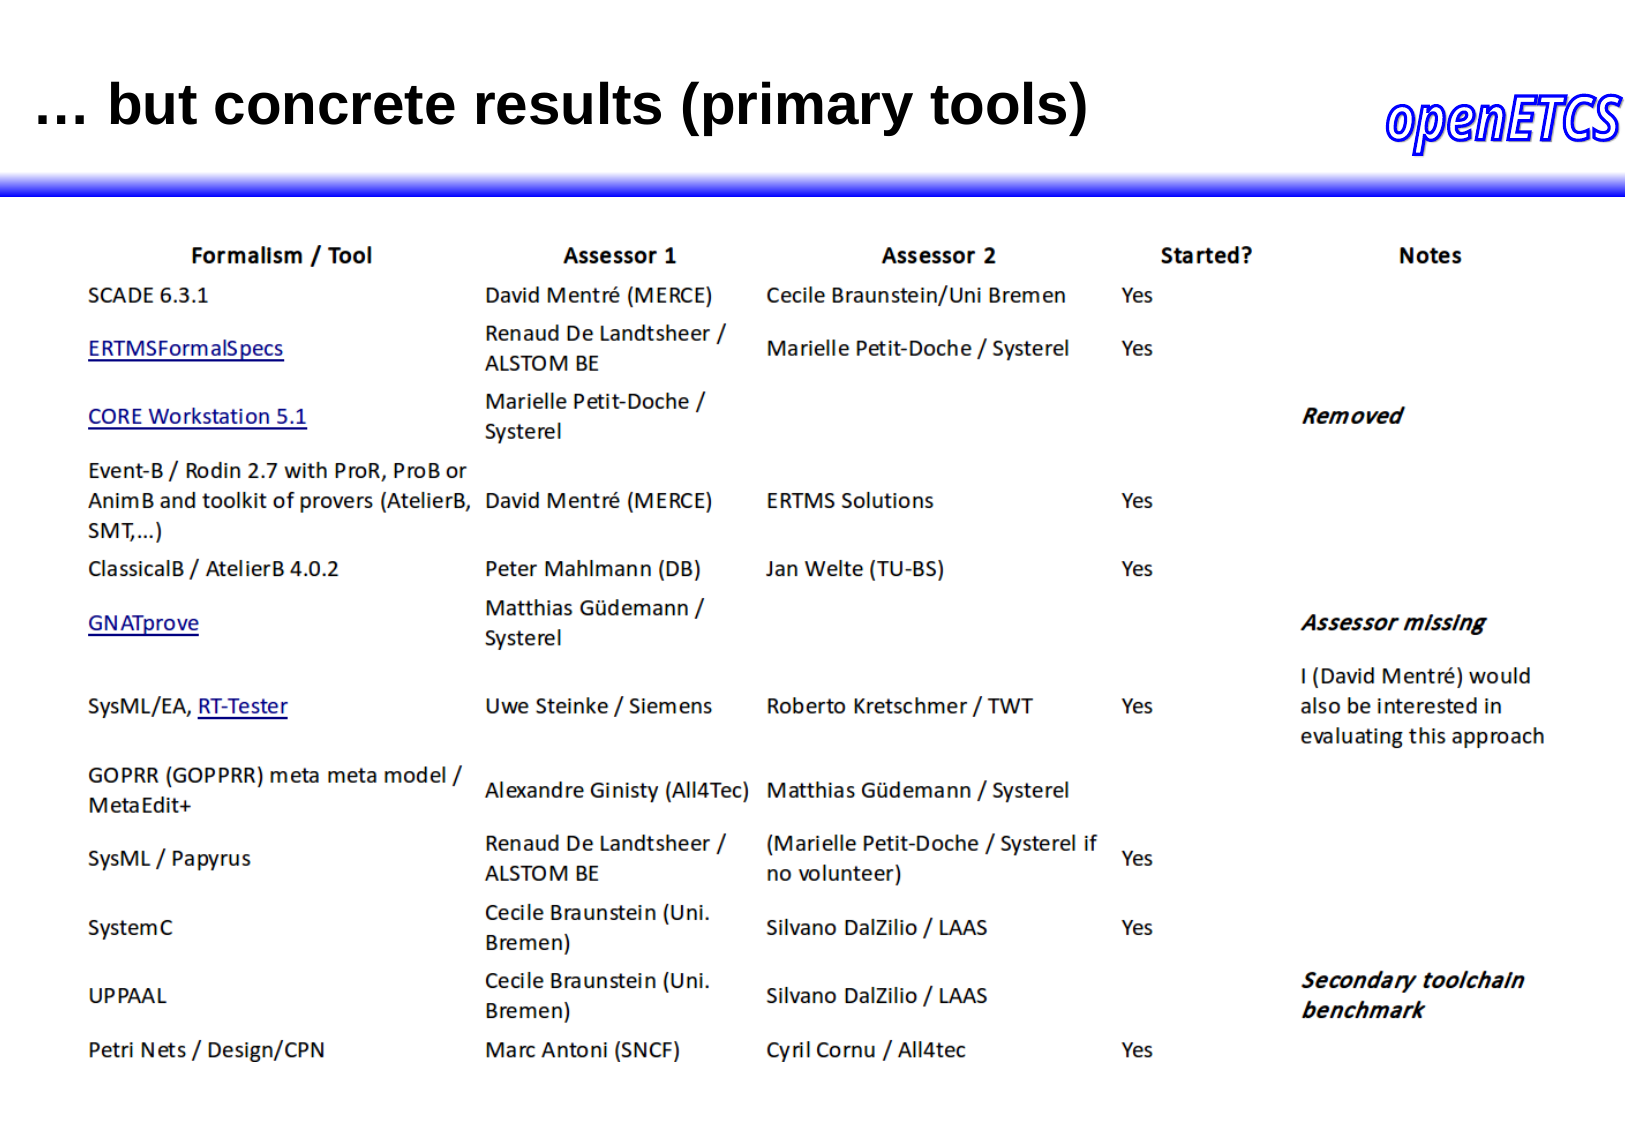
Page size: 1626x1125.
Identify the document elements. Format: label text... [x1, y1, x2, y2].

picture [87, 245, 1545, 1062]
title … but concrete results (primary tools) [32, 66, 1356, 173]
